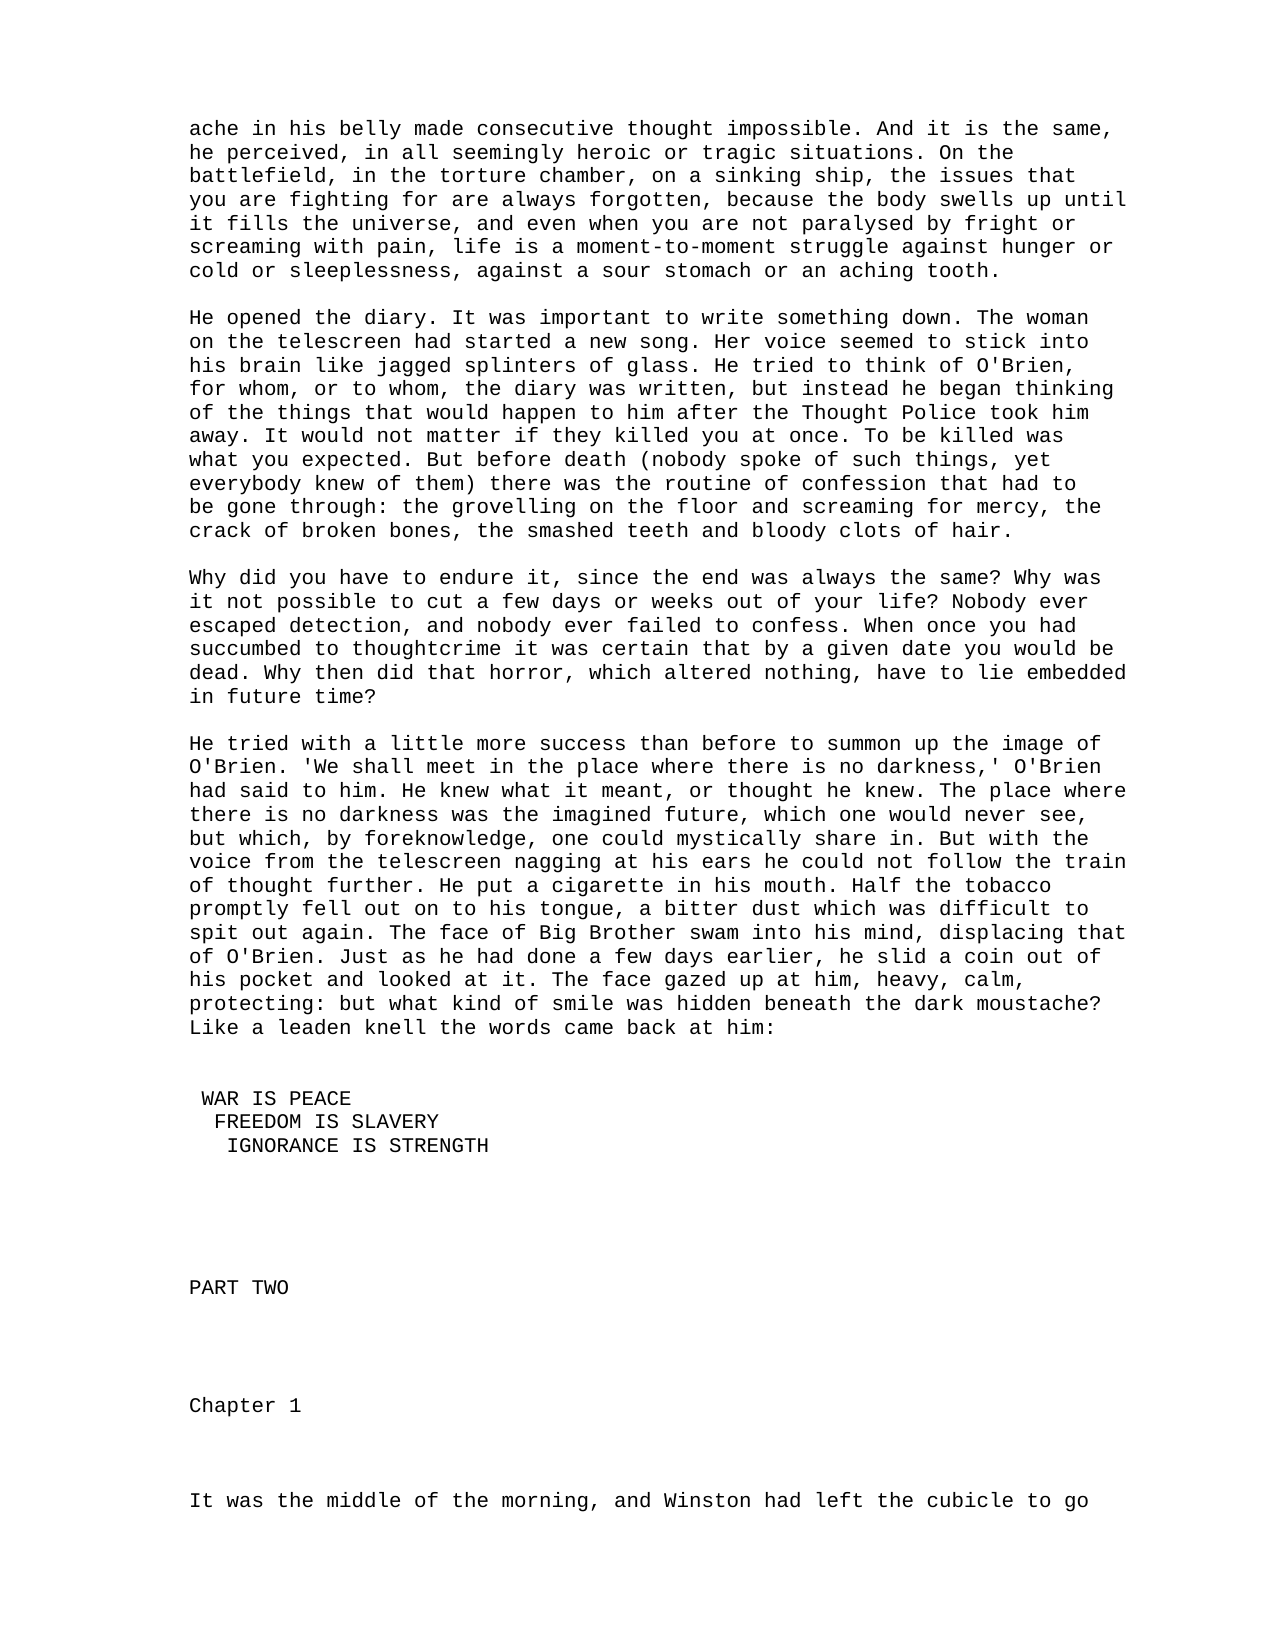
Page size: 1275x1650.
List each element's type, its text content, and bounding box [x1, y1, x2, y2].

text on the telescreen had started a new song. Her voice seemed to stick into [189, 331, 1185, 354]
text of thought further. He put a cigarette in his mouth. Half the tobacco [189, 875, 1185, 898]
text O'Brien. 'We shall meet in the place where there is no darkness,' O'Brien [189, 757, 1185, 780]
text away. It would not matter if they killed you at once. To be killed was [189, 426, 1185, 449]
text of O'Brien. Just as he had done a few days earlier, he slid a coin out of [189, 946, 1185, 969]
text his brain like jagged splinters of glass. He tried to think of O'Brien, [189, 354, 1185, 378]
text he perceived, in all seemingly heroic or tragic situations. On the [189, 142, 1185, 165]
text be gone through: the grovelling on the floor and screaming for mercy, the [189, 496, 1185, 520]
text dead. Why then did that horror, which altered nothing, have to lie embedded [189, 662, 1185, 686]
text his pocket and looked at it. The face gazed up at him, heavy, calm, [189, 969, 1185, 993]
text spit out again. The face of Big Brother swam into his mind, displacing that [189, 922, 1185, 946]
text voice from the telescreen nagging at his ears he could not follow the train [189, 851, 1185, 875]
text battlefield, in the torture chamber, on a sinking ship, the issues that [189, 165, 1185, 189]
text Like a leaden knell the words came back at him: WAR IS PEACE FREEDOM IS SLAVERY IGNORANCE IS STRENGTH PART TWO Chapter 1 It was the middle of the morning, and Winston had left the cubicle to go [189, 1017, 1185, 1513]
text for whom, or to whom, the diary was written, but instead he began thinking [189, 378, 1185, 402]
text ache in his belly made consecutive thought impossible. And it is the same, [189, 118, 1185, 142]
text protecting: but what kind of smile was hidden beneath the dark moustache? [189, 993, 1185, 1017]
text escaped detection, and nobody ever failed to confess. When once you had [189, 615, 1185, 638]
text crack of broken bones, the smashed teeth and bloody clots of hair. Why did you have to endure it, since the end was always the same? Why was [189, 520, 1185, 591]
text of the things that would happen to him after the Thought Police took him [189, 402, 1185, 426]
text had said to him. He knew what it meant, or thought he knew. The place where [189, 780, 1185, 804]
text but which, by foreknowledge, one could mystically share in. But with the [189, 827, 1185, 851]
text promptly fell out on to his tongue, a bitter dust which was difficult to [189, 898, 1185, 922]
text in future time? He tried with a little more success than before to summon up the image of [189, 686, 1185, 757]
text it not possible to cut a few days or weeks out of your life? Nobody ever [189, 591, 1185, 615]
text everybody knew of them) there was the routine of confession that had to [189, 473, 1185, 496]
text cold or sleeplessness, against a sour stomach or an aching tooth. He opened the diary. It was important to write something down. The woman [189, 260, 1185, 331]
text there is no darkness was the imagined future, which one would never see, [189, 804, 1185, 827]
text it fills the universe, and even when you are not paralysed by fright or [189, 213, 1185, 236]
text what you expected. But before death (nobody spoke of such things, yet [189, 449, 1185, 473]
text you are fighting for are always forgotten, because the body swells up until [189, 189, 1185, 213]
text screaming with pain, life is a moment-to-moment struggle against hunger or [189, 236, 1185, 260]
text succumbed to thoughtcrime it was certain that by a given date you would be [189, 638, 1185, 662]
